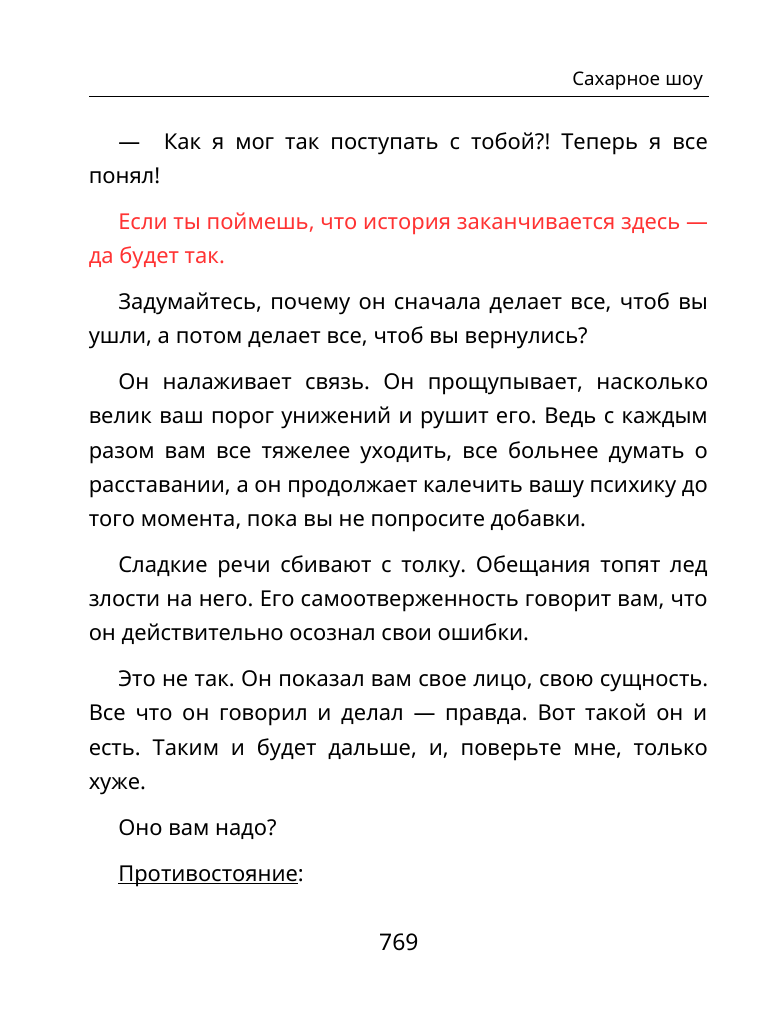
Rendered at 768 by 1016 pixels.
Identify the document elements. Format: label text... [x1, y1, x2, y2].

text Противостояние: [88, 858, 709, 887]
text Задумайтесь, почему он сначала делает все, чтоб вы ушли, а потом делает все, чтоб вы вернулись? [88, 286, 709, 350]
text Если ты поймешь, что история заканчивается здесь — да будет так. [88, 206, 709, 270]
list Как я мог так поступать с тобой?! Теперь я все понял! [88, 126, 709, 190]
text Он налаживает связь. Он прощупывает, насколько велик ваш порог унижений и рушит его. Ведь с каждым разом вам все тяжелее уходить, все больнее думать о расставании, а он продолжает калечить вашу психику до того момента, пока вы не попросите добавки. [88, 366, 709, 533]
text Сладкие речи сбивают с толку. Обещания топят лед злости на него. Его самоотверженность говорит вам, что он действительно осознал свои ошибки. [88, 549, 709, 647]
text Оно вам надо? [88, 812, 709, 841]
text Это не так. Он показал вам свое лицо, свою сущность. Все что он говорил и делал — правда. Вот такой он и есть. Таким и будет дальше, и, поверьте мне, только хуже. [88, 663, 709, 796]
